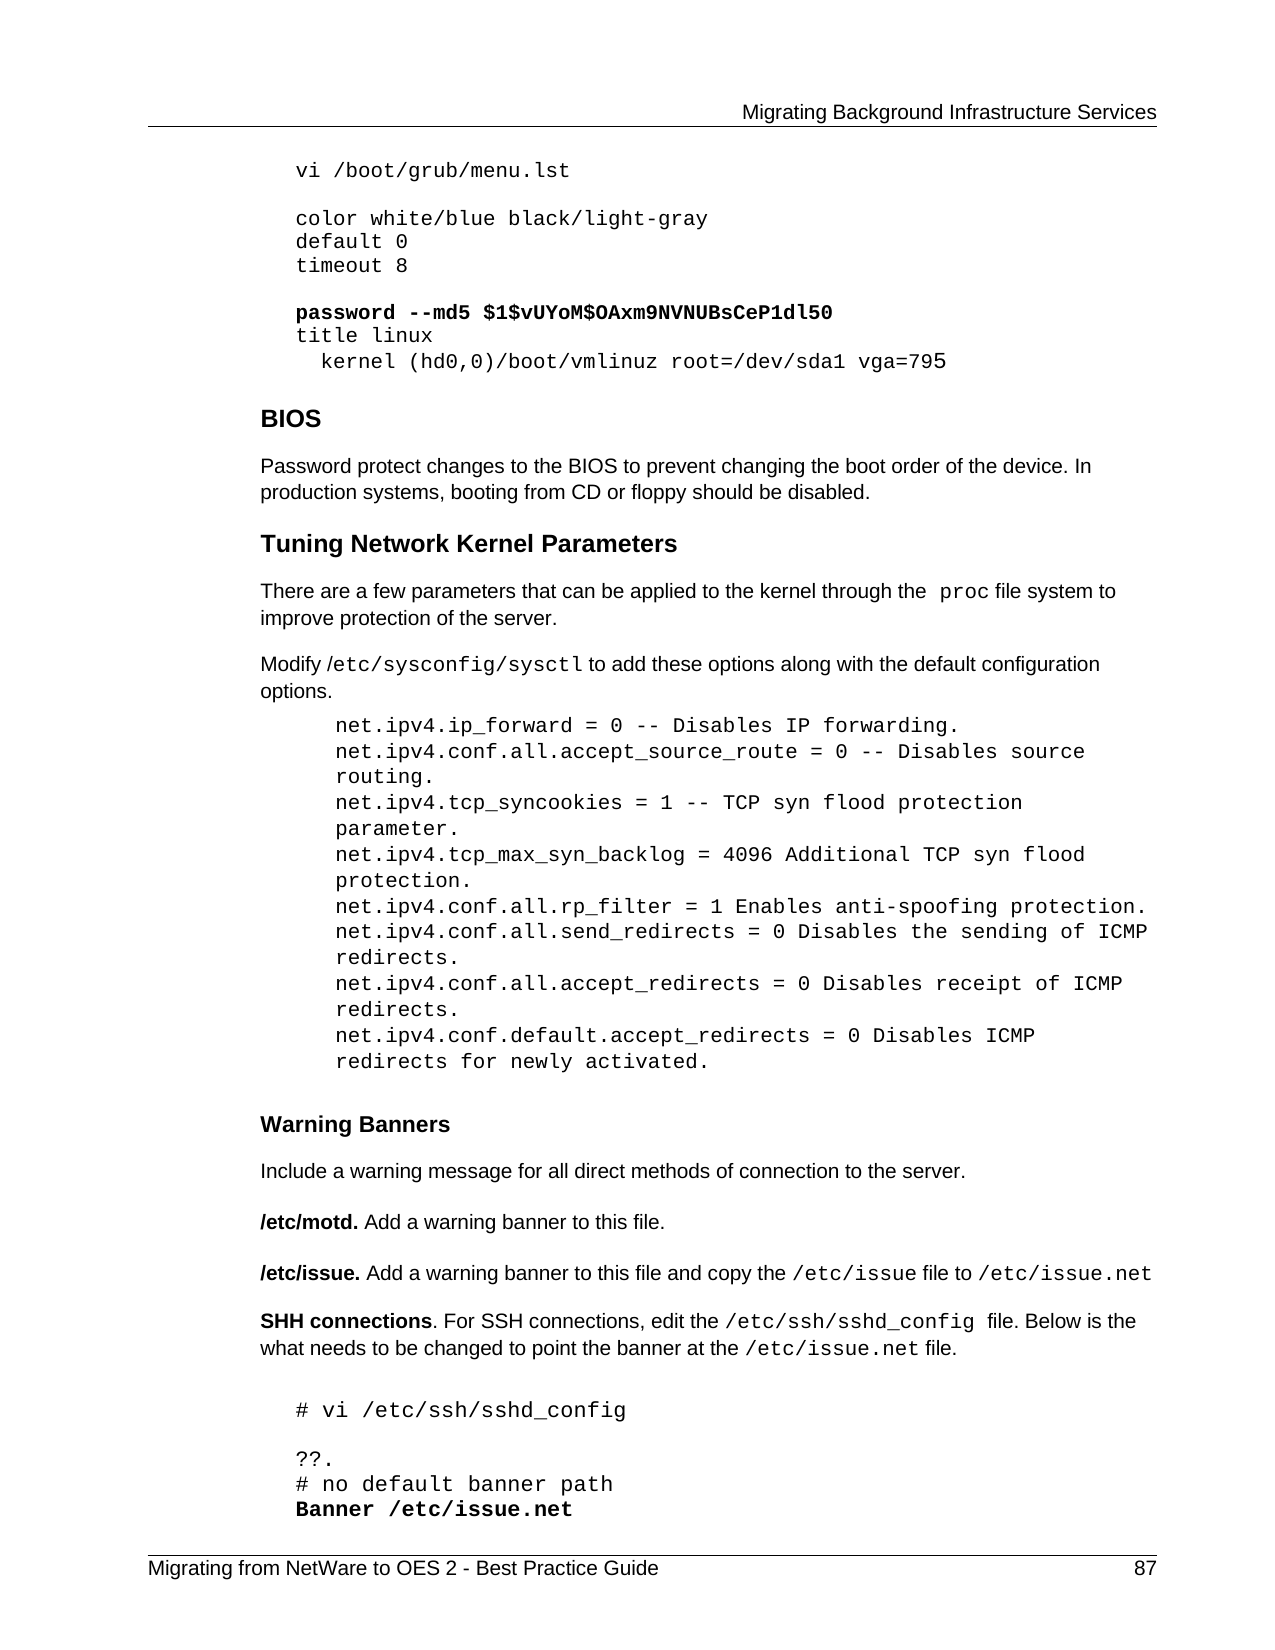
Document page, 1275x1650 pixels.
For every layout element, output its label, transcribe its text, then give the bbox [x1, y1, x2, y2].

text net.ipv4.ip_forward = 0 -- Disables IP forwarding. net.ipv4.conf.all.accept_source_route = 0 -- Disables source routing. net.ipv4.tcp_syncookies = 1 -- TCP syn flood protection parameter. net.ipv4.tcp_max_syn_backlog = 4096 Additional TCP syn flood protection. net.ipv4.conf.all.rp_filter = 1 Enables anti-spoofing protection. net.ipv4.conf.all.send_redirects = 0 Disables the sending of ICMP redirects. net.ipv4.conf.all.accept_redirects = 0 Disables receipt of ICMP redirects. net.ipv4.conf.default.accept_redirects = 0 Disables ICMP redirects for newly activated. [335, 715, 1157, 1074]
text password --md5 $1$vUYoM$OAxm9NVNUBsCeP1dl50 [295, 302, 1157, 325]
text timeout 8 [295, 255, 1157, 278]
text Modify /etc/sysconfig/sysctl to add these options along with the default configuration options. [260, 653, 1157, 703]
text Password protect changes to the BIOS to prevent changing the boot order of the device. In production systems, booting from CD or floppy should be disabled. [260, 455, 1157, 504]
subtitle Tuning Network Kernel Parameters [260, 529, 1157, 557]
text color white/blue black/light-gray [295, 208, 1157, 231]
text default 0 [295, 231, 1157, 255]
text # vi /etc/ssh/sshd_config [295, 1399, 1157, 1424]
text kernel (hd0,0)/boot/vmlinuz root=/dev/sda1 vga=795 [295, 349, 1157, 375]
text Include a warning message for all direct methods of connection to the server. /etc/motd. Add a warning banner to this file. /etc/issue. Add a warning banner to this file and copy the /etc/issue file to /etc/issue.net [260, 1160, 1157, 1287]
text Banner /etc/issue.net [295, 1498, 1157, 1523]
text title linux [295, 325, 1157, 349]
text There are a few parameters that can be applied to the kernel through the proc file system to improve protection of the server. [260, 580, 1157, 630]
text ??. [295, 1449, 1157, 1473]
text vi /boot/grub/menu.lst [295, 161, 1157, 184]
subtitle BIOS [260, 405, 1157, 433]
text Warning Banners [260, 1112, 1052, 1138]
text SHH connections. For SSH connections, edit the /etc/ssh/sshd_config file. Below is the what needs to be changed to point the banner at the /etc/issue.net file. [260, 1309, 1157, 1387]
text # no default banner path [295, 1473, 1157, 1498]
